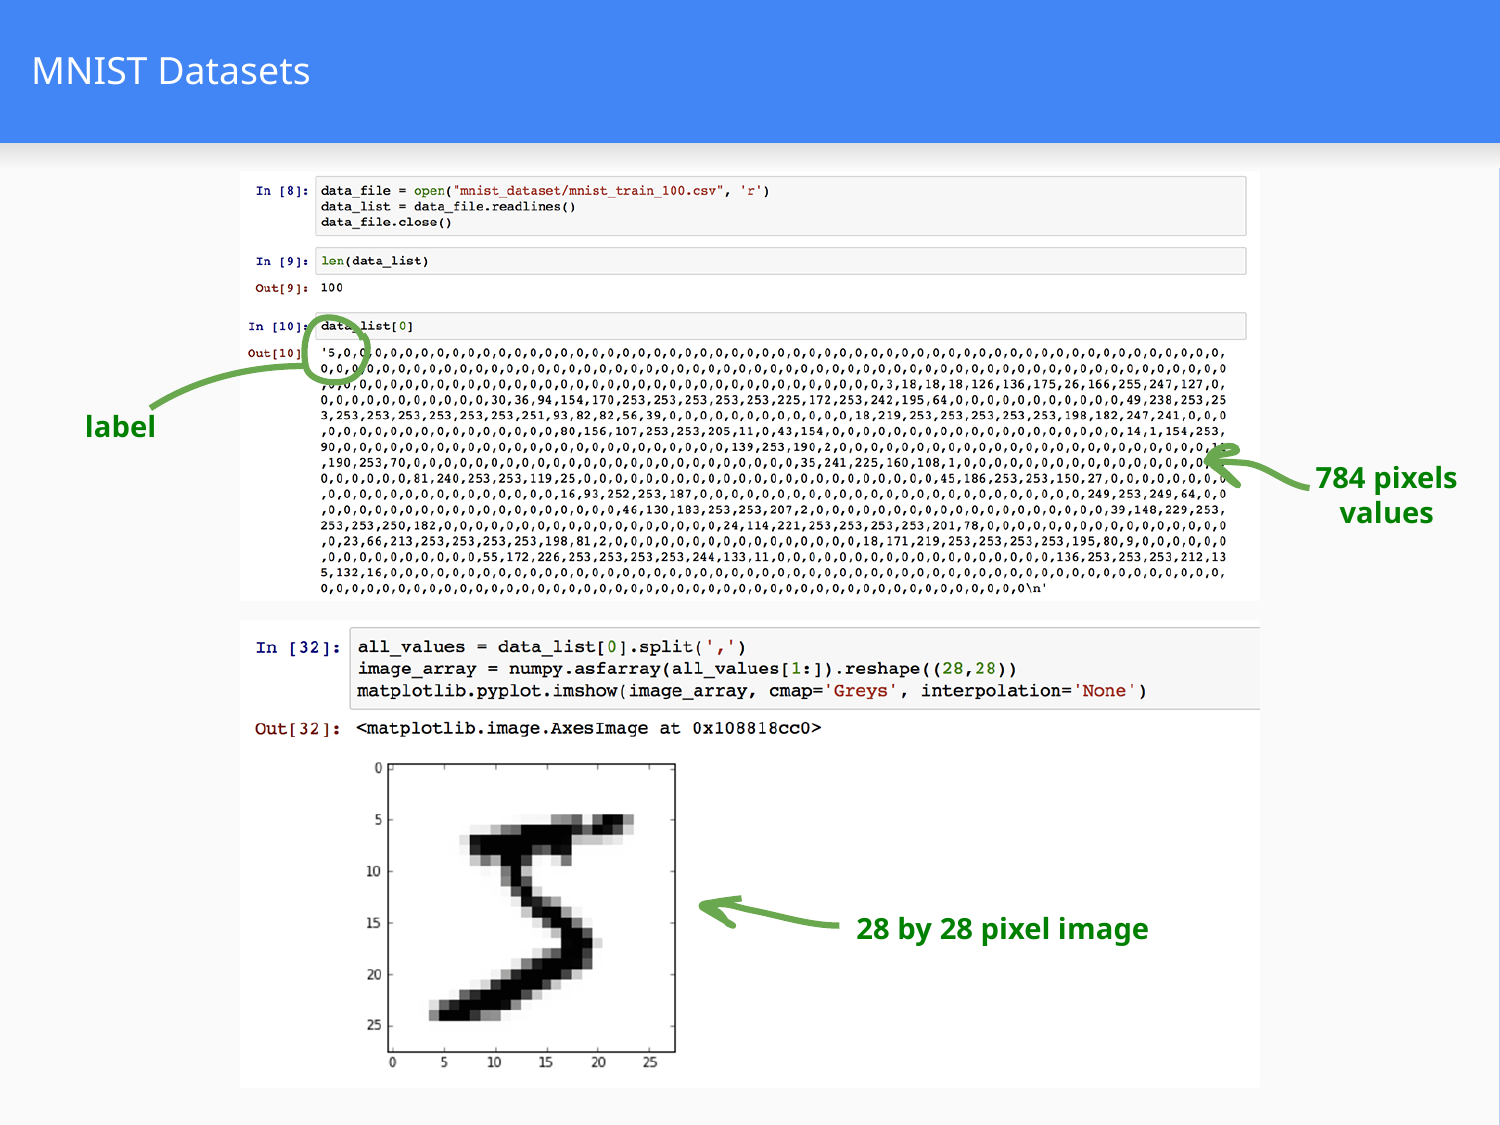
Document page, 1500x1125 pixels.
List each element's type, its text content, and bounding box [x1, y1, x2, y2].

text_box label [36, 395, 206, 456]
text_box 28 by 28 pixel image [832, 898, 1174, 959]
text_box 784 pixels values [1297, 445, 1476, 543]
title MNIST Datasets [16, 3, 1464, 136]
picture [308, 321, 364, 379]
picture [240, 171, 1260, 601]
picture [240, 620, 1260, 1088]
